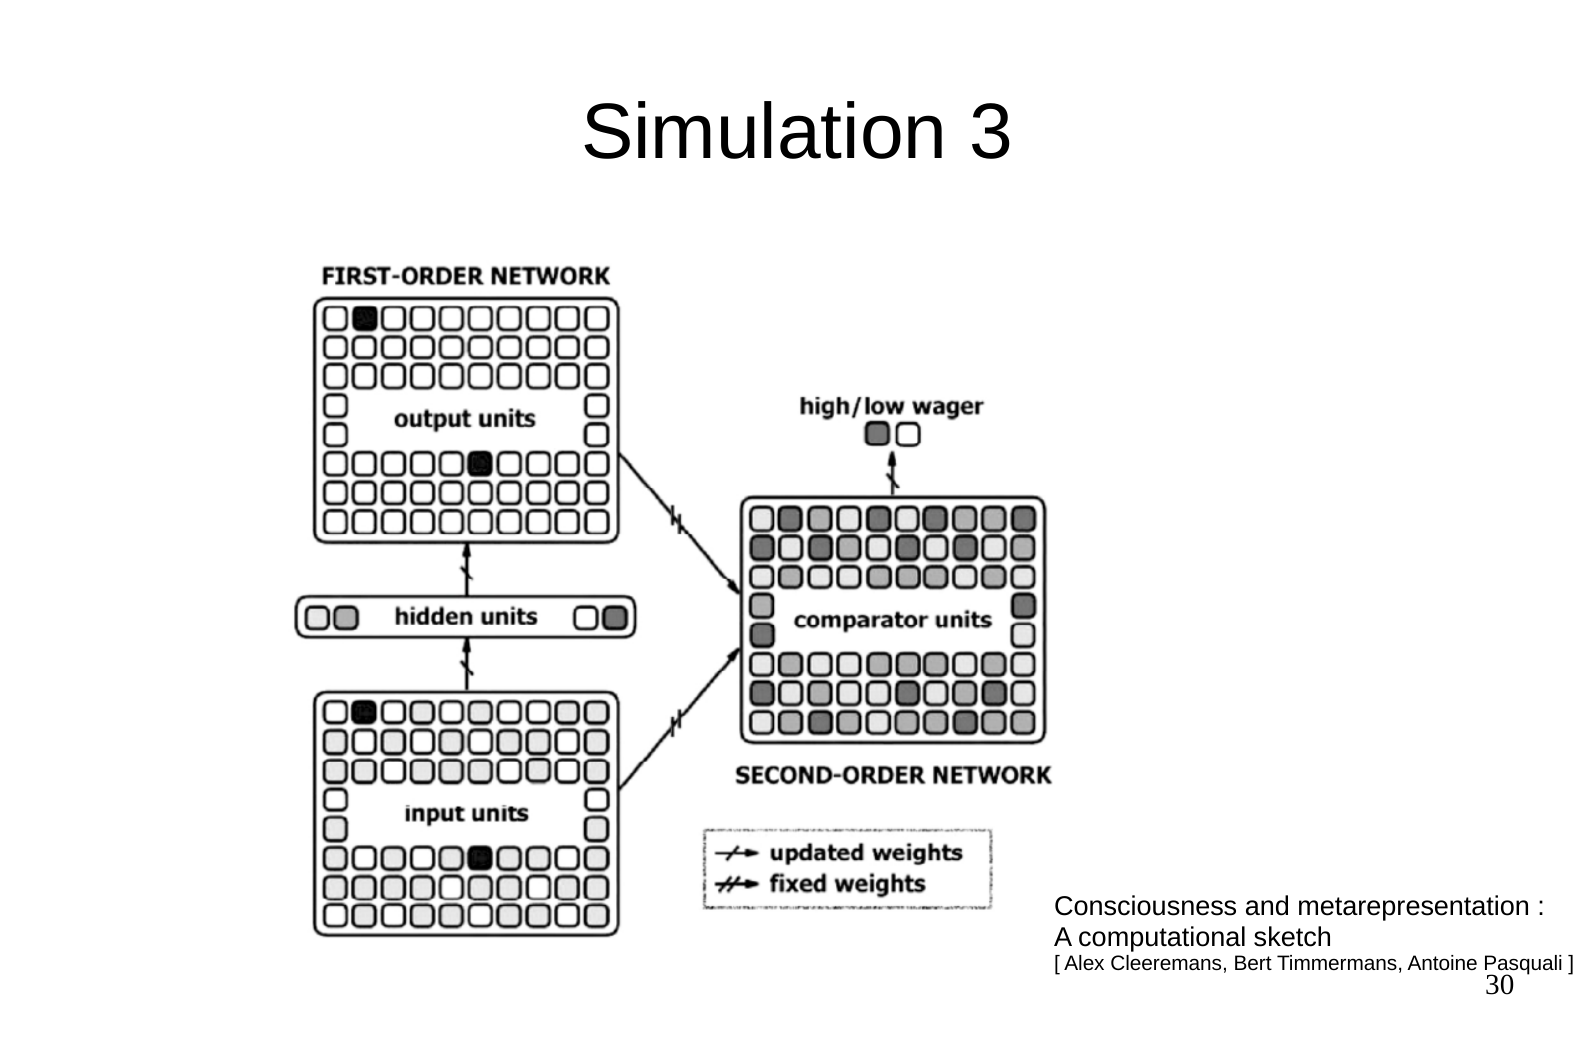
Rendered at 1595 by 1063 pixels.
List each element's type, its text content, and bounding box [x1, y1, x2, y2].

text_box Consciousness and metarepresentation : A computational sketch [ Alex Cleeremans, Bert Timmermans, Antoine Pasquali ] [968, 883, 1595, 1025]
title Simulation 3 [79, 42, 1515, 220]
picture [283, 248, 1064, 951]
